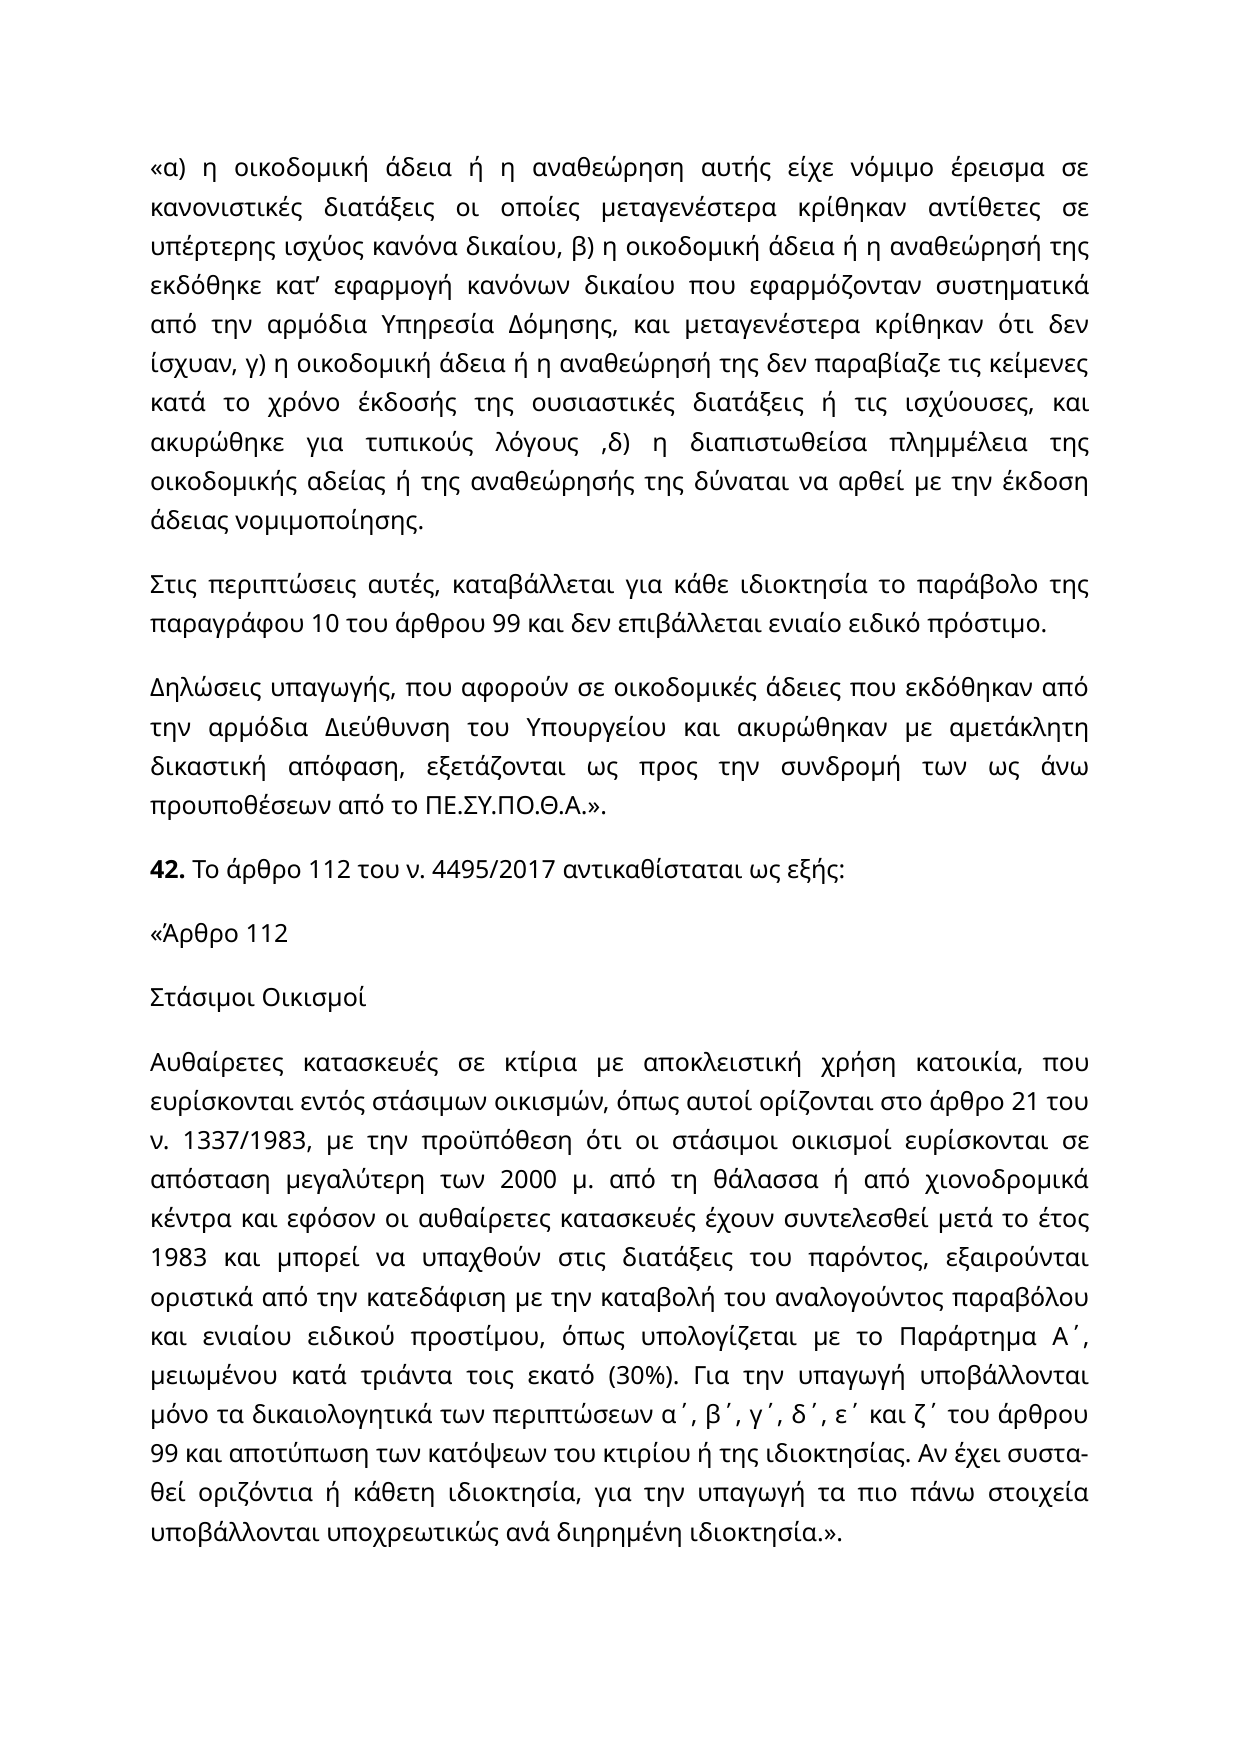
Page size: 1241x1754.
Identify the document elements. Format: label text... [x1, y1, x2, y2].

text 42. Το άρθρο 112 του ν. 4495/2017 αντικαθίσταται ως εξής: [150, 852, 1090, 886]
text «Άρθρο 112 [150, 916, 1090, 950]
text «α) η οικοδομική άδεια ή η αναθεώρηση αυτής είχε νόμιμο έρεισμα σε κανονιστικές διατάξεις οι οποίες μεταγενέστερα κρίθηκαν αντίθετες σε υπέρτερης ισχύος κανόνα δικαίου, β) η οικοδομική άδεια ή η αναθεώρησή της εκδόθηκε κατ’ εφαρμογή κανόνων δικαίου που εφαρμόζονταν συστηματικά από την αρμόδια Υπηρεσία Δόμησης, και μεταγενέστερα κρίθηκαν ότι δεν ίσχυαν, γ) η οικοδομική άδεια ή η αναθεώρησή της δεν παραβίαζε τις κείμενες κατά το χρόνο έκδοσής της ουσιαστικές διατάξεις ή τις ισχύουσες, και ακυρώθηκε για τυπικούς λόγους ,δ) η διαπιστωθείσα πλημμέλεια της οικοδομικής αδείας ή της αναθεώρησής της δύναται να αρθεί με την έκδοση άδειας νομιμοποίησης. [150, 150, 1090, 537]
text Δηλώσεις υπαγωγής, που αφορούν σε οικοδομικές άδειες που εκδόθηκαν από την αρμόδια Διεύθυνση του Υπουργείου και ακυρώθηκαν με αμετάκλητη δικαστική απόφαση, εξετάζονται ως προς την συνδρομή των ως άνω προυποθέσεων από το ΠΕ.ΣΥ.ΠΟ.Θ.Α.». [150, 670, 1090, 822]
text Αυθαίρετες κατασκευές σε κτίρια με αποκλειστική χρήση κατοικία, που ευρίσκονται εντός στάσιμων οικισμών, όπως αυτοί ορίζονται στο άρθρο 21 του ν. 1337/1983, με την προϋπόθεση ότι οι στάσιμοι οικισμοί ευρίσκονται σε απόσταση μεγαλύτερη των 2000 μ. από τη θάλασσα ή από χιονοδρομικά κέντρα και εφόσον οι αυθαίρετες κατασκευές έχουν συντελεσθεί μετά το έτος 1983 και μπορεί να υπαχθούν στις διατάξεις του παρόντος, εξαιρούνται οριστικά από την κατεδάφιση με την καταβολή του αναλογούντος παραβόλου και ενιαίου ειδικού προστίμου, όπως υπολογίζεται με το Παράρτημα Α΄, μειωμένου κατά τριάντα τοις εκατό (30%). Για την υπαγωγή υποβάλλονται μόνο τα δικαιολογητικά των περιπτώσεων α΄, β΄, γ΄, δ΄, ε΄ και ζ΄ του άρθρου 99 και αποτύπωση των κατόψεων του κτιρίου ή της ιδιοκτησίας. Αν έχει συστα- θεί οριζόντια ή κάθετη ιδιοκτησία, για την υπαγωγή τα πιο πάνω στοιχεία υποβάλλονται υποχρεωτικώς ανά διηρημένη ιδιοκτησία.». [150, 1044, 1090, 1548]
text Στάσιμοι Οικισμοί [150, 980, 1090, 1014]
text Στις περιπτώσεις αυτές, καταβάλλεται για κάθε ιδιοκτησία το παράβολο της παραγράφου 10 του άρθρου 99 και δεν επιβάλλεται ενιαίο ειδικό πρόστιμο. [150, 567, 1090, 640]
